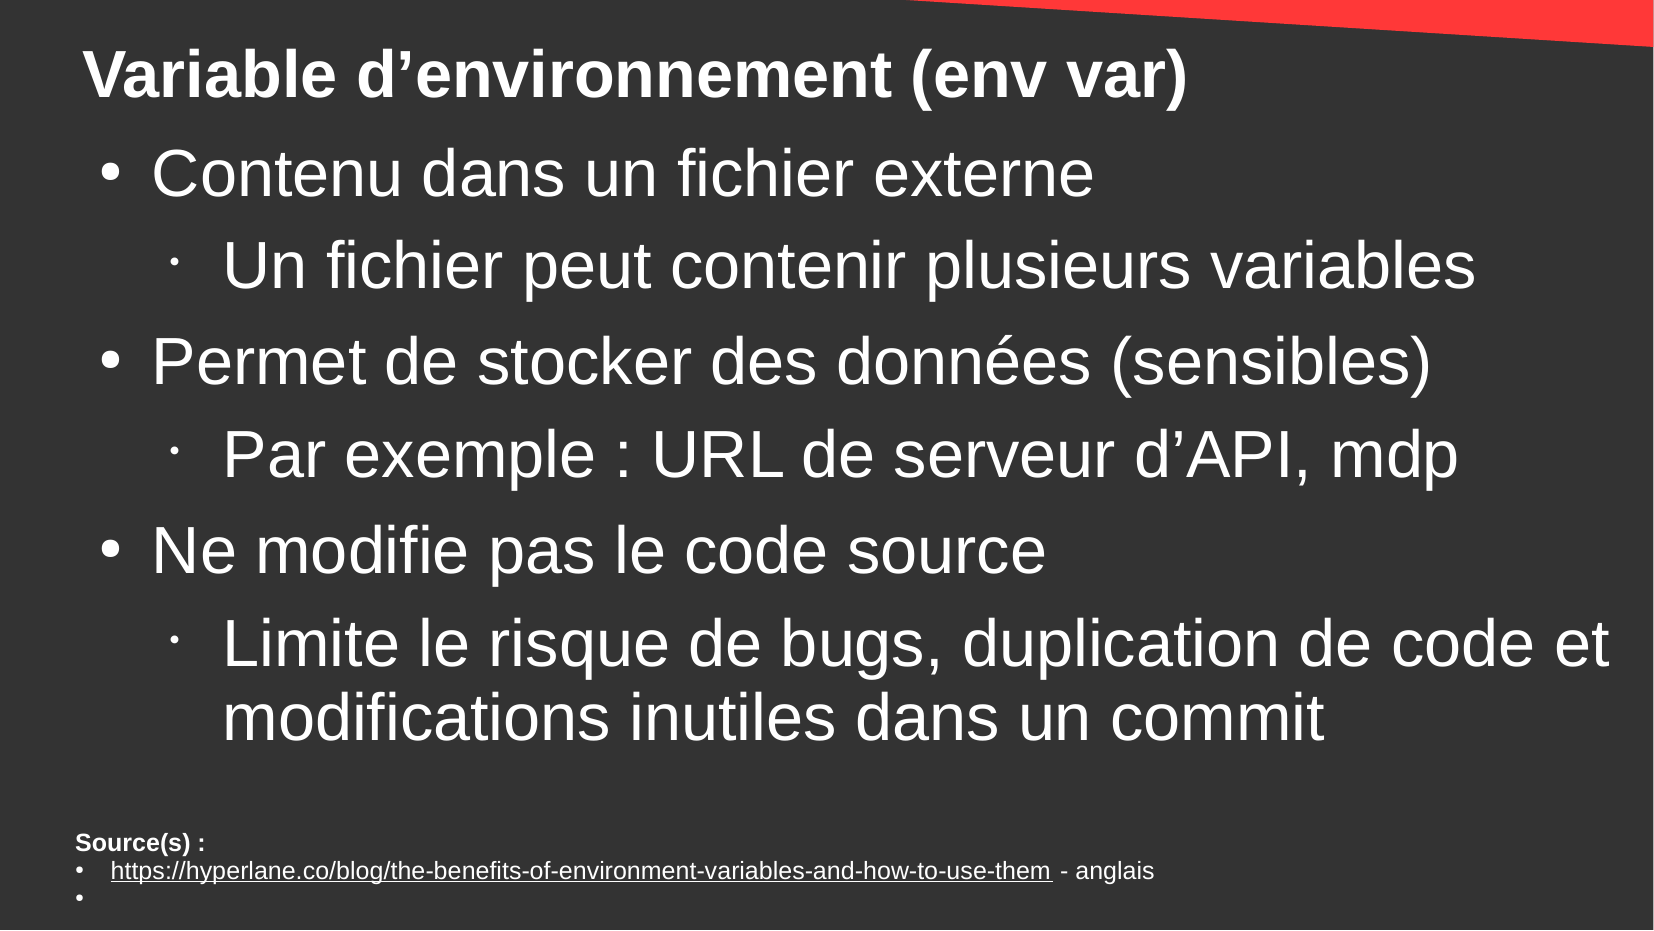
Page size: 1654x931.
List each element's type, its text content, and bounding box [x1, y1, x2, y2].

text_box Source(s) : https://hyperlane.co/blog/the-benefits-of-environment-variables-and-how-to-use-them - anglais [60, 821, 1546, 931]
list Contenu dans un fichier externe Un fichier peut contenir plusieurs variables Permet de stocker des données (sensibles) Par exemple : URL de serveur d’API, mdp Ne modifie pas le code source Limite le risque de bugs, duplication de code et modifications inutiles dans un commit [80, 135, 1620, 886]
text_box [906, 0, 1654, 47]
title Variable d’environnement (env var) [82, 37, 1571, 114]
